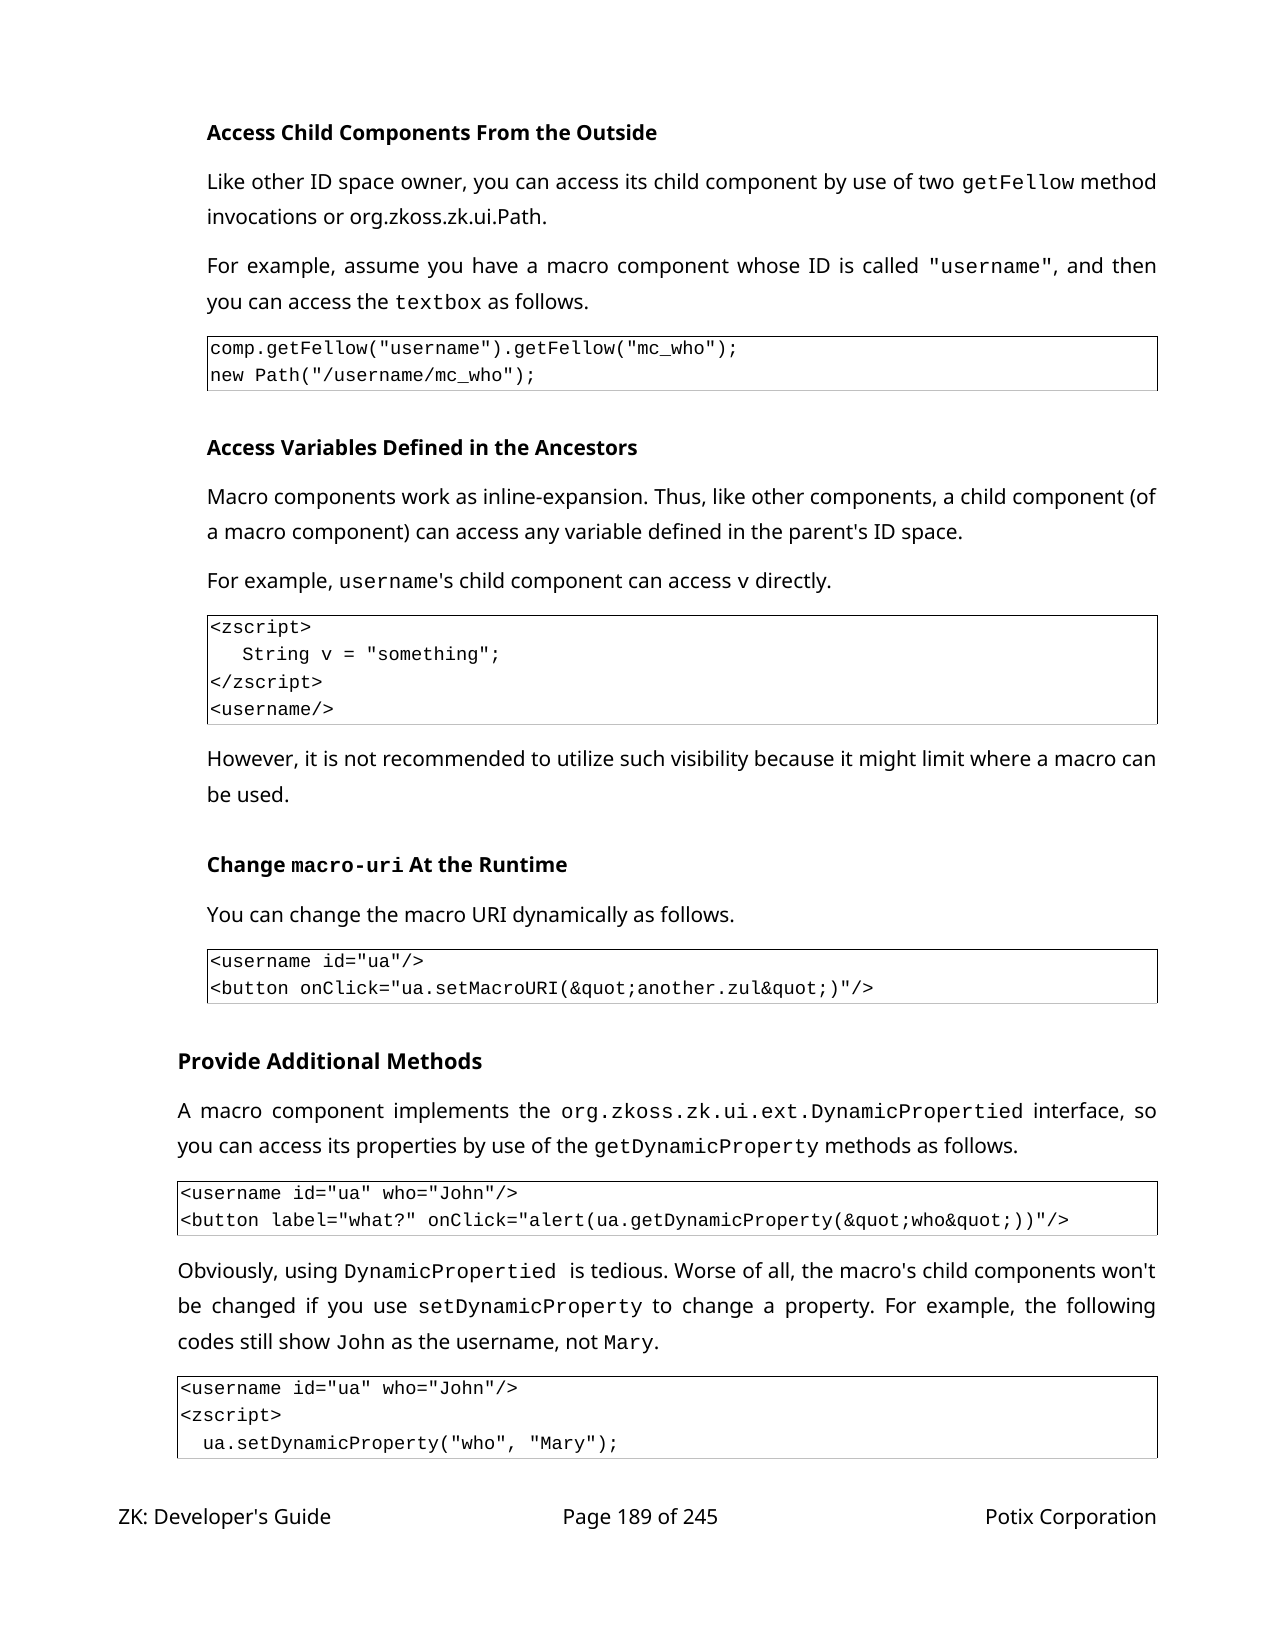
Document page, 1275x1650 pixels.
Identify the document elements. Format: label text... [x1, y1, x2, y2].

subtitle Access Variables Defined in the Ancestors [207, 433, 1157, 461]
text new Path("/username/mc_who"); [208, 363, 1157, 390]
text <username id="ua" who="John"/> [178, 1377, 1157, 1400]
text <button label="what?" onClick="alert(ua.getDynamicProperty(&quot;who&quot;))"/> [178, 1208, 1157, 1235]
text ua.setDynamicProperty("who", "Mary"); [178, 1431, 1157, 1458]
text <zscript> [178, 1403, 1157, 1428]
text Obviously, using DynamicPropertied is tedious. Worse of all, the macro's child components won't be changed if you use setDynamicProperty to change a property. For example, the following codes still show John as the username, not Mary. [177, 1256, 1157, 1356]
subtitle Access Child Components From the Outside [207, 118, 1157, 146]
text Macro components work as inline-expansion. Thus, like other components, a child component (of a macro component) can access any variable defined in the parent's ID space. [207, 482, 1157, 545]
text For example, username's child component can access v directly. [207, 566, 1157, 594]
text Like other ID space owner, you can access its child component by use of two getFellow method invocations or org.zkoss.zk.ui.Path. [207, 167, 1157, 231]
text A macro component implements the org.zkoss.zk.ui.ext.DynamicPropertied interface, so you can access its properties by use of the getDynamicProperty methods as follows. [177, 1096, 1157, 1160]
text For example, assume you have a macro component whose ID is called "username", and then you can access the textbox as follows. [207, 251, 1157, 315]
text </zscript> [208, 669, 1157, 694]
text <button onClick="ua.setMacroURI(&quot;another.zul&quot;)"/> [208, 976, 1157, 1003]
text <username id="ua" who="John"/> [178, 1182, 1157, 1205]
text However, it is not recommended to utilize such visibility because it might limit where a macro can be used. [207, 744, 1157, 808]
text comp.getFellow("username").getFellow("mc_who"); [208, 337, 1157, 360]
text <username/> [208, 697, 1157, 724]
text <zscript> [208, 616, 1157, 639]
subtitle Change macro-uri At the Runtime [207, 851, 1157, 879]
text <username id="ua"/> [208, 950, 1157, 973]
text String v = "something"; [208, 642, 1157, 667]
subtitle Provide Additional Methods [177, 1046, 1157, 1076]
text You can change the macro URI dynamically as follows. [207, 900, 1157, 928]
